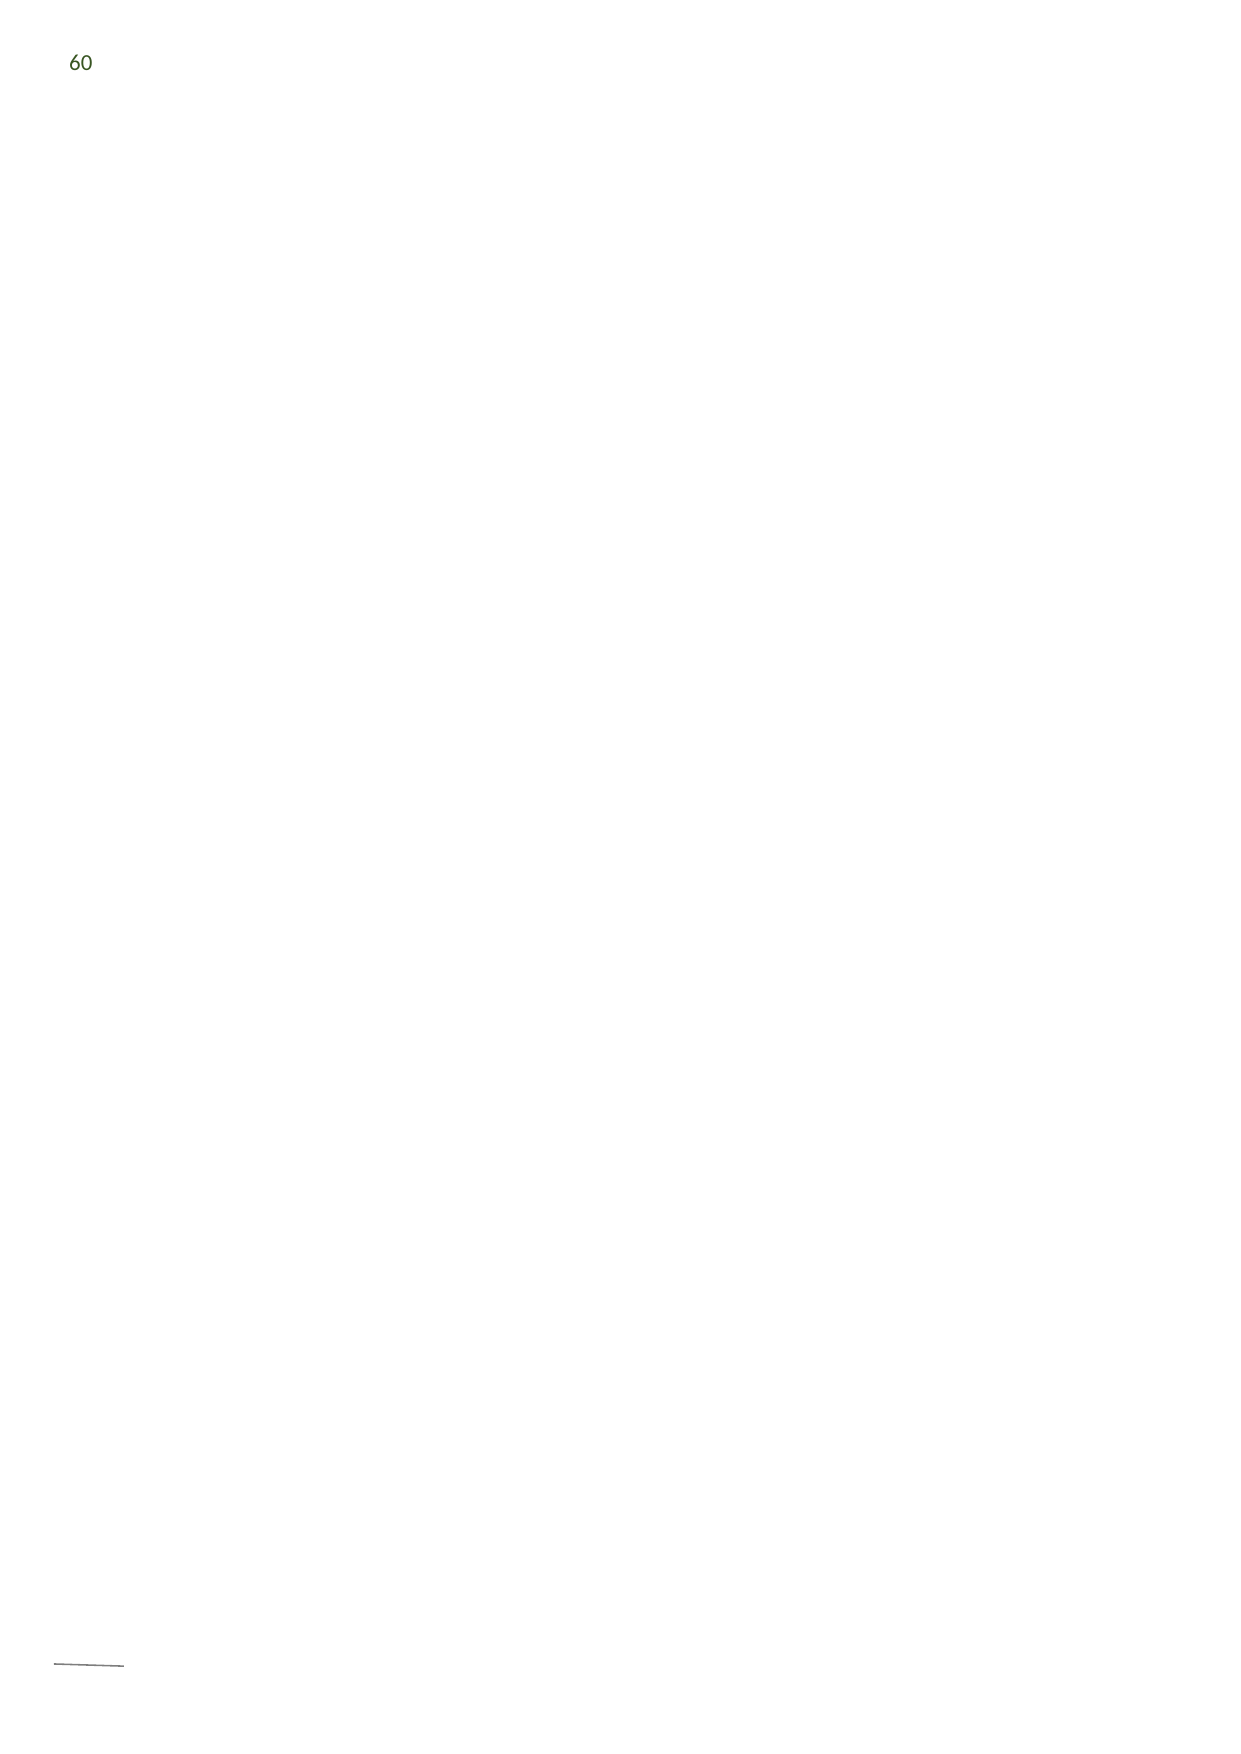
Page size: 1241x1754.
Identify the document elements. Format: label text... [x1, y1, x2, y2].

text 60 [69, 50, 1066, 76]
